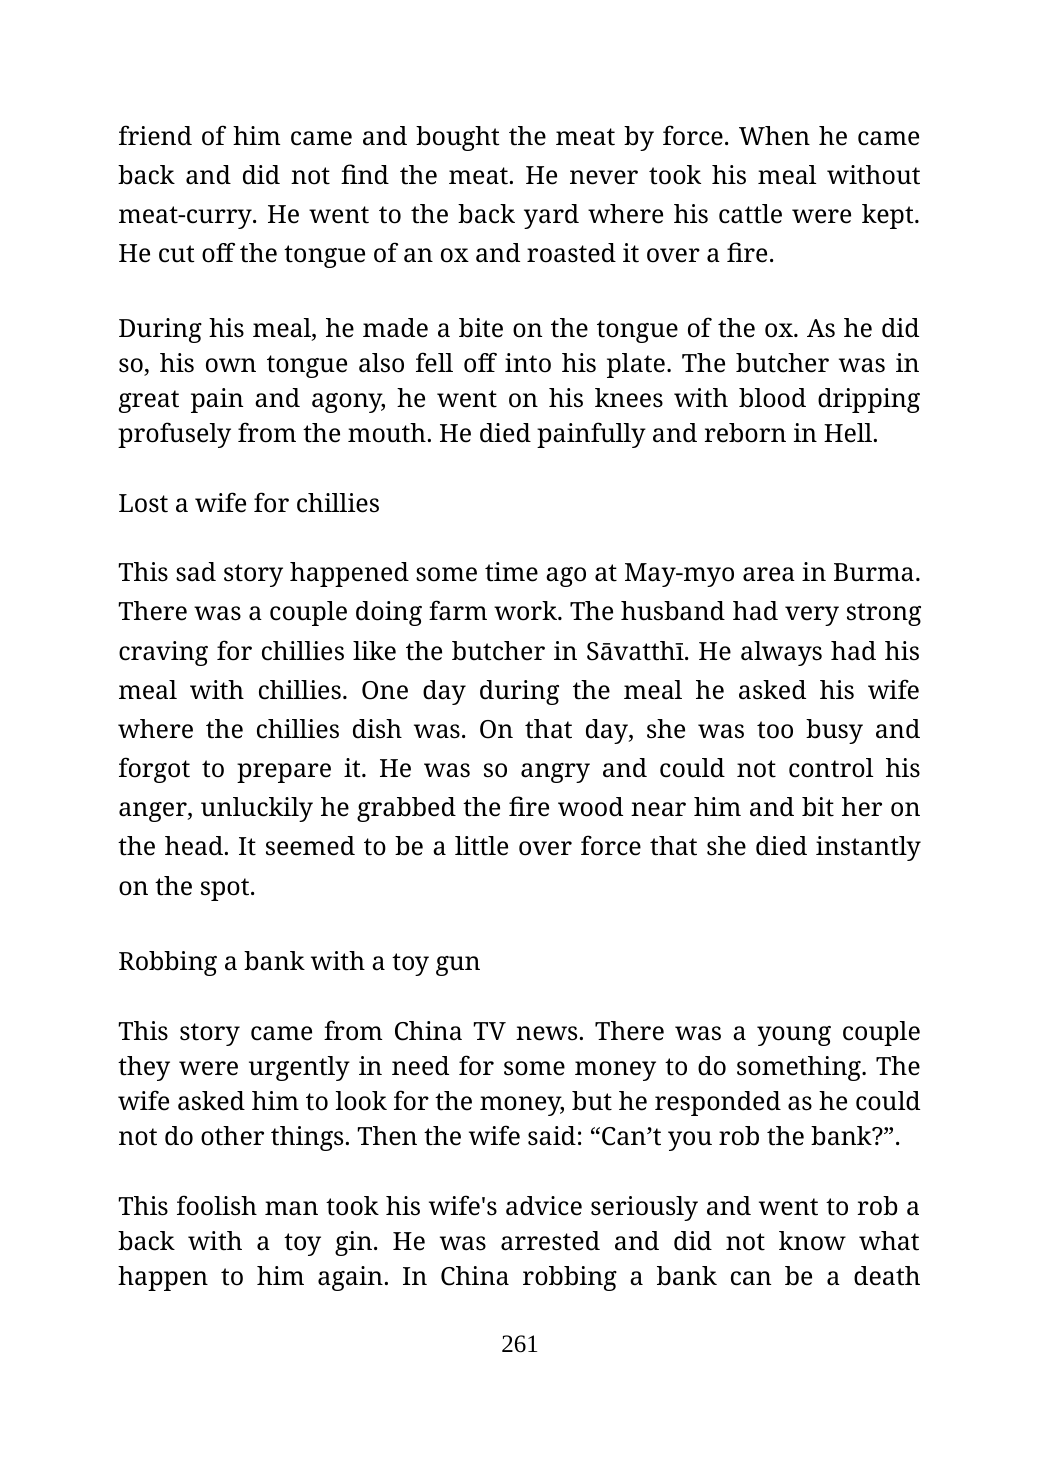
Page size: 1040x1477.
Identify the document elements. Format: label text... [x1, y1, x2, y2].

text Robbing a bank with a toy gun [118, 942, 922, 977]
text Lost a wife for chillies [118, 485, 922, 520]
text friend of him came and bought the meat by force. When he came back and did not find the meat. He never took his meal without meat-curry. He went to the back yard where his cattle were kept. He cut off the tongue of an ox and roasted it over a fire. [118, 118, 922, 270]
text This sad story happened some time ago at May-myo area in Burma. There was a couple doing farm work. The husband had very strong craving for chillies like the butcher in Sāvatthī. He always had his meal with chillies. One day during the meal he asked his wife where the chillies dish was. On that day, she was too busy and forgot to prepare it. He was so angry and could not control his anger, unluckily he grabbed the fire wood near him and bit her on the head. It seemed to be a little over force that she died instantly on the spot. [118, 555, 922, 902]
text During his meal, he made a bite on the tongue of the ox. As he did so, his own tongue also fell off into his plate. The butcher was in great pain and agony, he went on his knees with blood dripping profusely from the mouth. He died painfully and reborn in Hell. [118, 310, 922, 450]
text This story came from China TV news. There was a young couple they were urgently in need for some money to do something. The wife asked him to look for the money, but he responded as he could not do other things. Then the wife said: “Can’t you rob the bank?”. [118, 1012, 922, 1152]
text This foolish man took his wife's advice seriously and went to rob a back with a toy gin. He was arrested and did not know what happen to him again. In China robbing a bank can be a death [118, 1187, 922, 1292]
